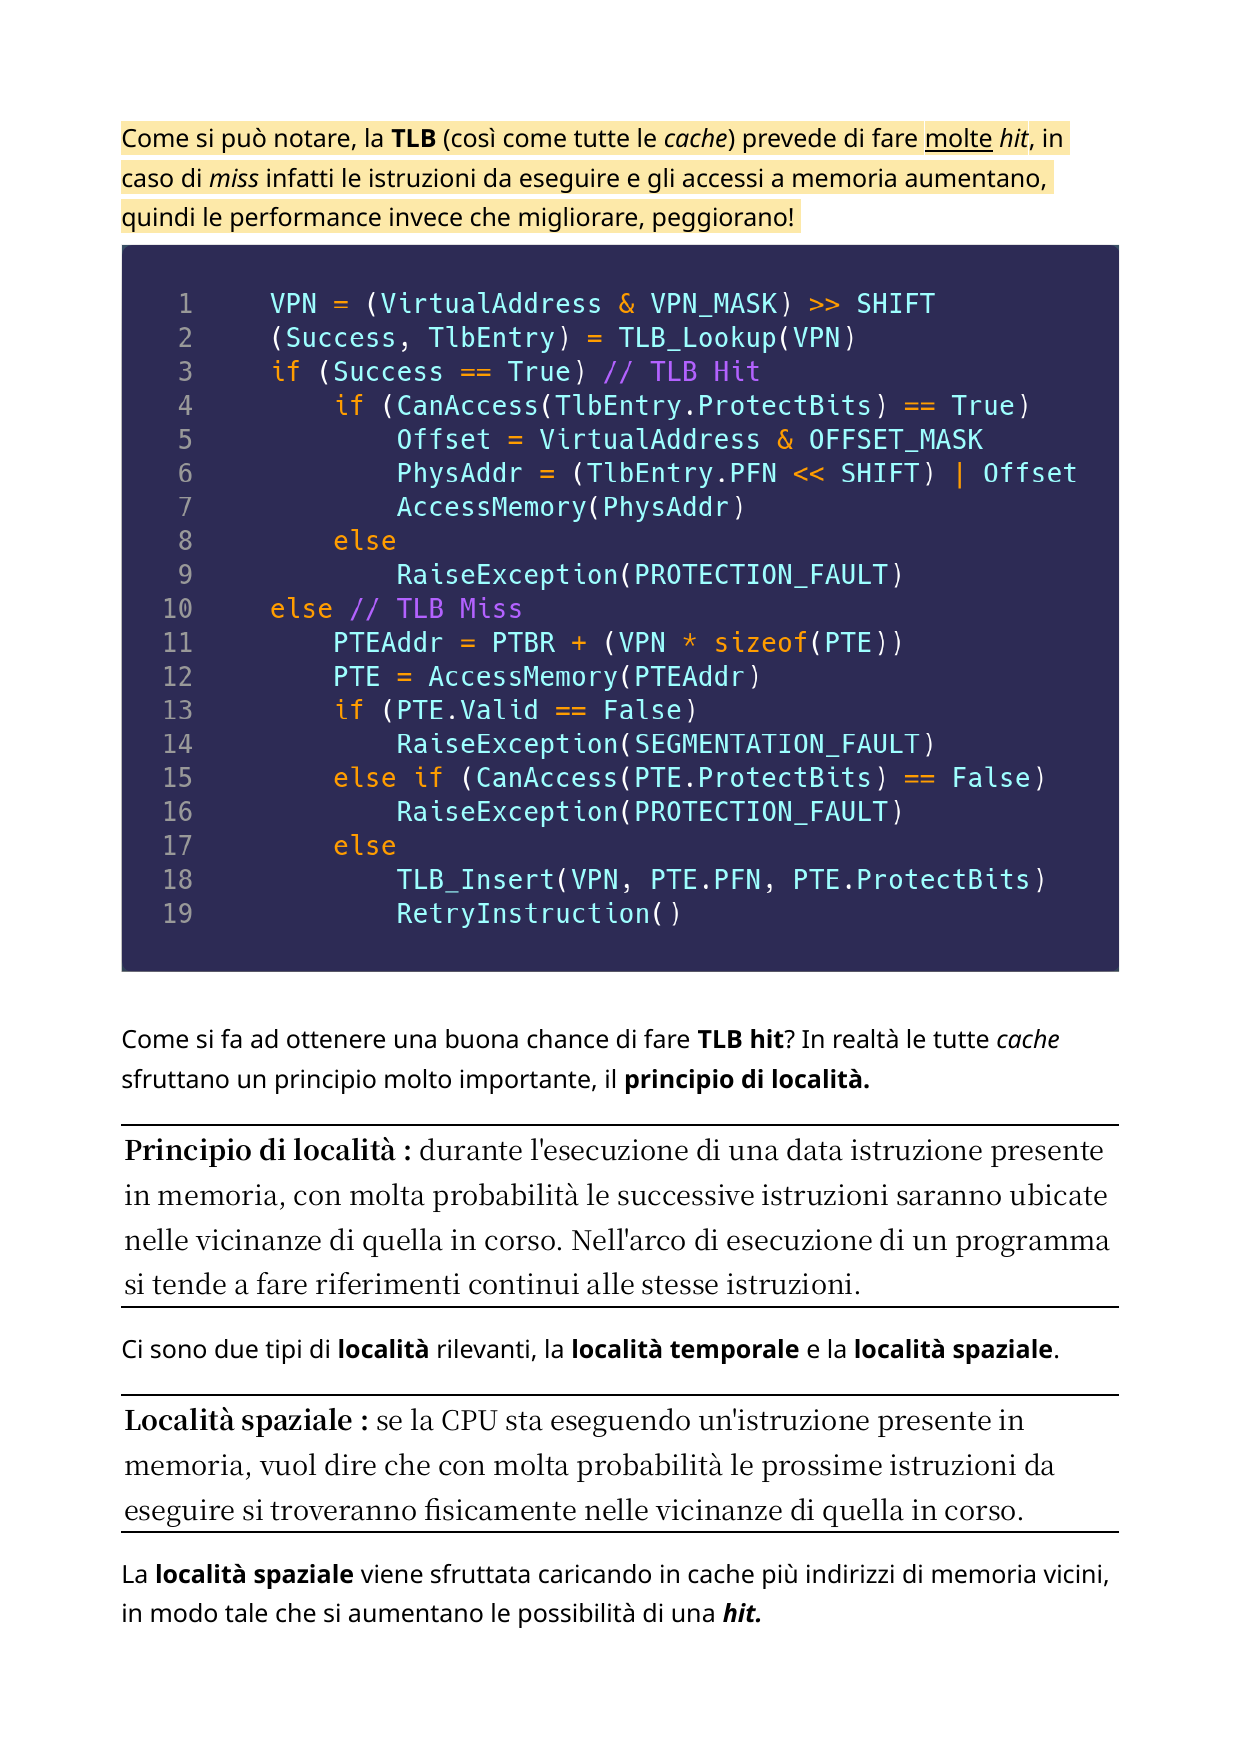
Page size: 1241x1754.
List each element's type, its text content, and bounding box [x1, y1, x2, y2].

text Come si può notare, la TLB (così come tutte le cache) prevede di fare molte hit, in caso di miss infatti le istruzioni da eseguire e gli accessi a memoria aumentano, quindi le performance invece che migliorare, peggiorano! [121, 121, 1119, 233]
text Località spaziale : se la CPU sta eseguendo un'istruzione presente in memoria, vuol dire che con molta probabilità le prossime istruzioni da eseguire si troveranno fisicamente nelle vicinanze di quella in corso. [121, 1396, 1119, 1531]
text Come si fa ad ottenere una buona chance di fare TLB hit? In realtà le tutte cache sfruttano un principio molto importante, il principio di località. [121, 1022, 1119, 1095]
text Principio di località : durante l'esecuzione di una data istruzione presente in memoria, con molta probabilità le successive istruzioni saranno ubicate nelle vicinanze di quella in corso. Nell'arco di esecuzione di un programma si tende a fare riferimenti continui alle stesse istruzioni. [121, 1126, 1119, 1306]
picture [121, 244, 1120, 972]
text Ci sono due tipi di località rilevanti, la località temporale e la località spaziale. [121, 1331, 1119, 1365]
text La località spaziale viene sfruttata caricando in cache più indirizzi di memoria vicini, in modo tale che si aumentano le possibilità di una hit. [121, 1557, 1119, 1630]
